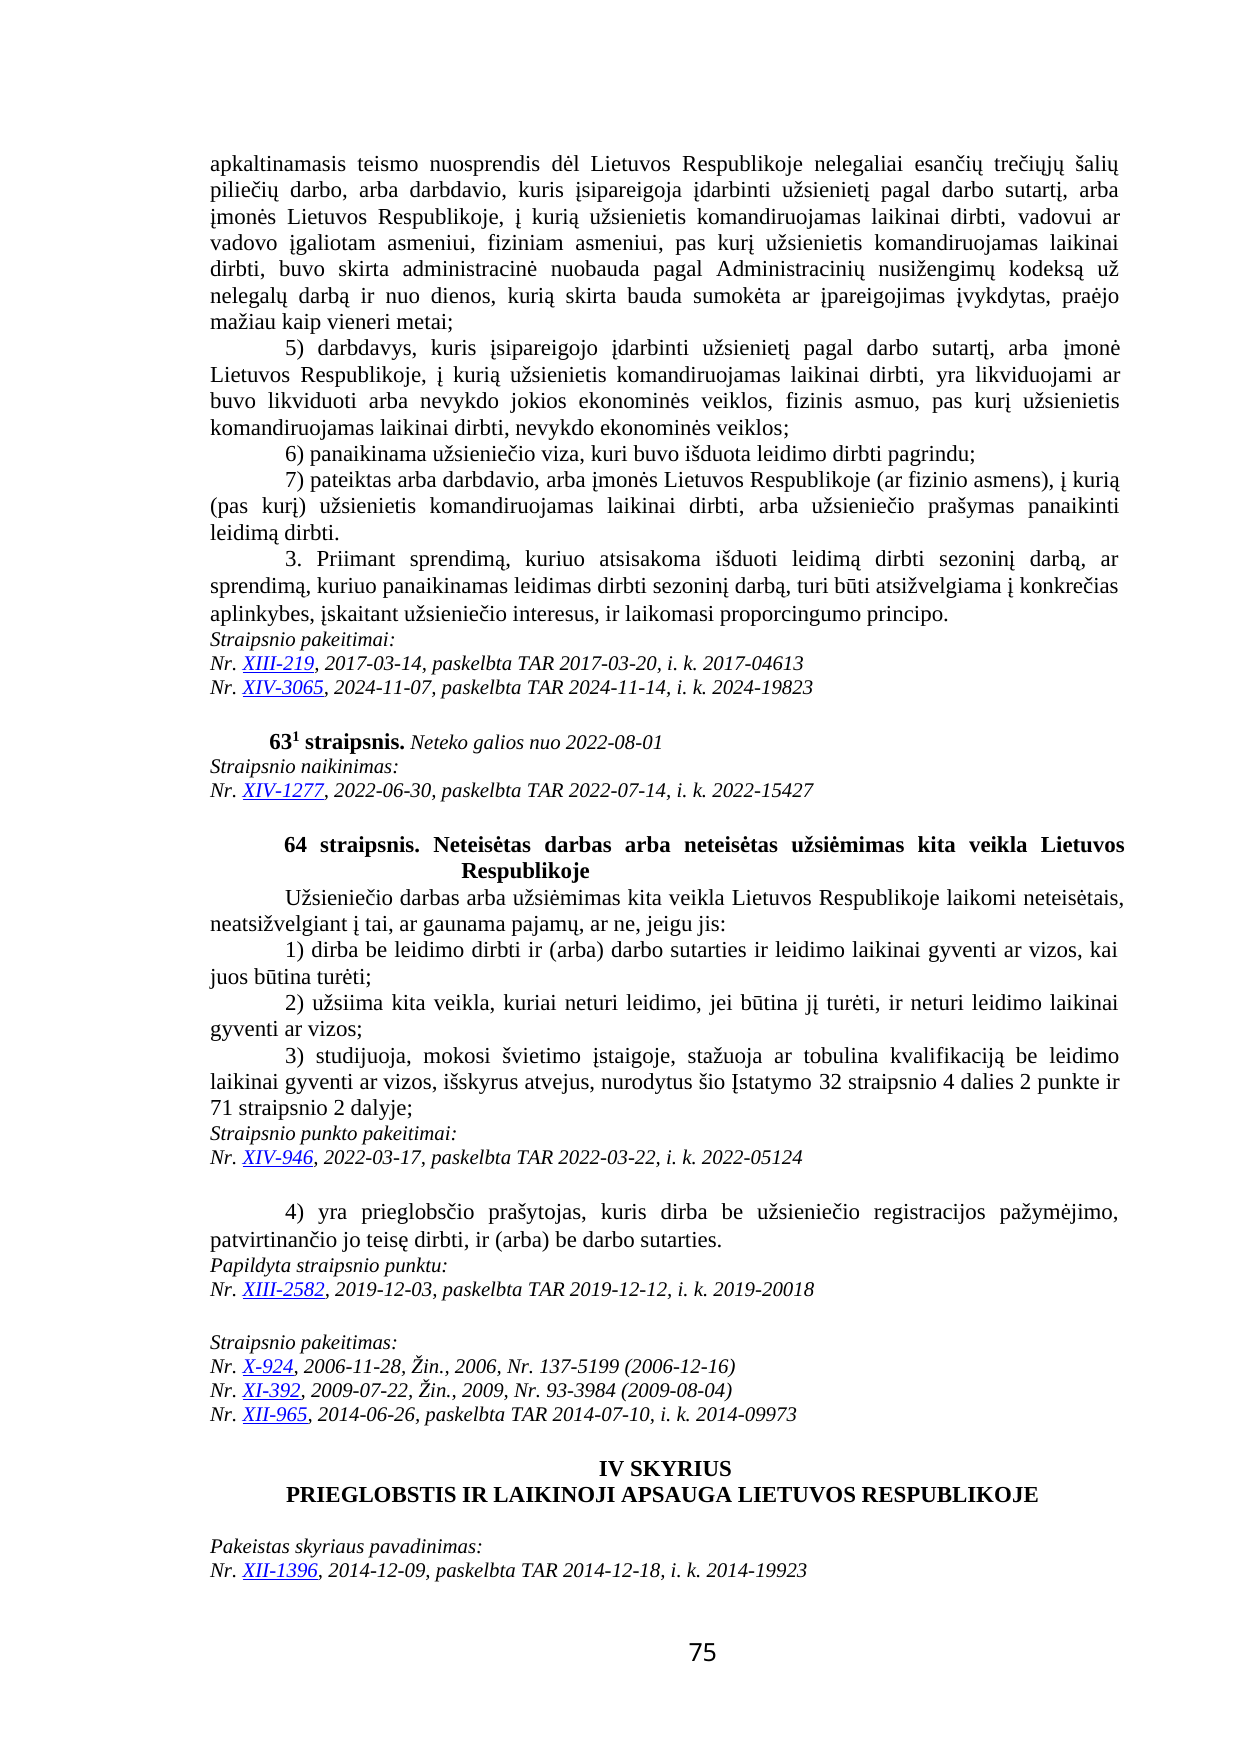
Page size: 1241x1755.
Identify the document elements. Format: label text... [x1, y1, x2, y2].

text Straipsnio punkto pakeitimai: [210, 1121, 1120, 1145]
text 7) pateiktas arba darbdavio, arba įmonės Lietuvos Respublikoje (ar fizinio asmens), į kurią (pas kurį) užsienietis komandiruojamas laikinai dirbti, arba užsieniečio prašymas panaikinti leidimą dirbti. [210, 466, 1120, 545]
text Straipsnio pakeitimas: [210, 1330, 1120, 1354]
text 64 straipsnis. Neteisėtas darbas arba neteisėtas užsiėmimas kita veikla Lietuvos Respublikoje [284, 831, 1126, 884]
text 2) užsiima kita veikla, kuriai neturi leidimo, jei būtina jį turėti, ir neturi leidimo laikinai gyventi ar vizos; [210, 989, 1120, 1042]
text 3) studijuoja, mokosi švietimo įstaigoje, stažuoja ar tobulina kvalifikaciją be leidimo laikinai gyventi ar vizos, išskyrus atvejus, nurodytus šio Įstatymo 32 straipsnio 4 dalies 2 punkte ir 71 straipsnio 2 dalyje; [210, 1042, 1120, 1121]
text PRIEGLOBSTIS IR LAIKINOJI APSAUGA LIETUVOS RESPUBLIKOJE [210, 1481, 1120, 1507]
text Nr. X-924, 2006-11-28, Žin., 2006, Nr. 137-5199 (2006-12-16) [210, 1354, 1120, 1378]
text Užsieniečio darbas arba užsiėmimas kita veikla Lietuvos Respublikoje laikomi neteisėtais, neatsižvelgiant į tai, ar gaunama pajamų, ar ne, jeigu jis: [210, 884, 1126, 936]
text Nr. XIII-219, 2017-03-14, paskelbta TAR 2017-03-20, i. k. 2017-04613 [210, 651, 1120, 675]
text 4) yra prieglobsčio prašytojas, kuris dirba be užsieniečio registracijos pažymėjimo, patvirtinančio jo teisę dirbti, ir (arba) be darbo sutarties. [210, 1198, 1120, 1253]
text 1) dirba be leidimo dirbti ir (arba) darbo sutarties ir leidimo laikinai gyventi ar vizos, kai juos būtina turėti; [210, 936, 1120, 989]
text Straipsnio naikinimas: [210, 754, 1120, 778]
text 5) darbdavys, kuris įsipareigojo įdarbinti užsienietį pagal darbo sutartį, arba įmonė Lietuvos Respublikoje, į kurią užsienietis komandiruojamas laikinai dirbti, yra likviduojami ar buvo likviduoti arba nevykdo jokios ekonominės veiklos, fizinis asmuo, pas kurį užsienietis komandiruojamas laikinai dirbti, nevykdo ekonominės veiklos; [210, 334, 1120, 440]
text IV SKYRIUS [210, 1455, 1120, 1481]
text Nr. XIV-946, 2022-03-17, paskelbta TAR 2022-03-22, i. k. 2022-05124 [210, 1145, 1120, 1169]
text Nr. XIV-3065, 2024-11-07, paskelbta TAR 2024-11-14, i. k. 2024-19823 [210, 675, 1120, 699]
text apkaltinamasis teismo nuosprendis dėl Lietuvos Respublikoje nelegaliai esančių trečiųjų šalių piliečių darbo, arba darbdavio, kuris įsipareigoja įdarbinti užsienietį pagal darbo sutartį, arba įmonės Lietuvos Respublikoje, į kurią užsienietis komandiruojamas laikinai dirbti, vadovui ar vadovo įgaliotam asmeniui, fiziniam asmeniui, pas kurį užsienietis komandiruojamas laikinai dirbti, buvo skirta administracinė nuobauda pagal Administracinių nusižengimų kodeksą už nelegalų darbą ir nuo dienos, kurią skirta bauda sumokėta ar įpareigojimas įvykdytas, praėjo mažiau kaip vieneri metai; [210, 150, 1120, 334]
text Nr. XI-392, 2009-07-22, Žin., 2009, Nr. 93-3984 (2009-08-04) [210, 1378, 1120, 1402]
text 3. Priimant sprendimą, kuriuo atsisakoma išduoti leidimą dirbti sezoninį darbą, ar sprendimą, kuriuo panaikinamas leidimas dirbti sezoninį darbą, turi būti atsižvelgiama į konkrečias aplinkybes, įskaitant užsieniečio interesus, ir laikomasi proporcingumo principo. [210, 545, 1120, 627]
text Nr. XII-1396, 2014-12-09, paskelbta TAR 2014-12-18, i. k. 2014-19923 [210, 1558, 1120, 1582]
text Nr. XIII-2582, 2019-12-03, paskelbta TAR 2019-12-12, i. k. 2019-20018 [210, 1277, 1120, 1301]
text Pakeistas skyriaus pavadinimas: [210, 1534, 1120, 1558]
text Straipsnio pakeitimai: [210, 627, 1120, 651]
text 6) panaikinama užsieniečio viza, kuri buvo išduota leidimo dirbti pagrindu; [210, 440, 1120, 466]
text 631 straipsnis. Neteko galios nuo 2022-08-01 [210, 728, 1120, 754]
text Nr. XIV-1277, 2022-06-30, paskelbta TAR 2022-07-14, i. k. 2022-15427 [210, 778, 1120, 802]
text Nr. XII-965, 2014-06-26, paskelbta TAR 2014-07-10, i. k. 2014-09973 [210, 1402, 1120, 1426]
text Papildyta straipsnio punktu: [210, 1253, 1120, 1277]
